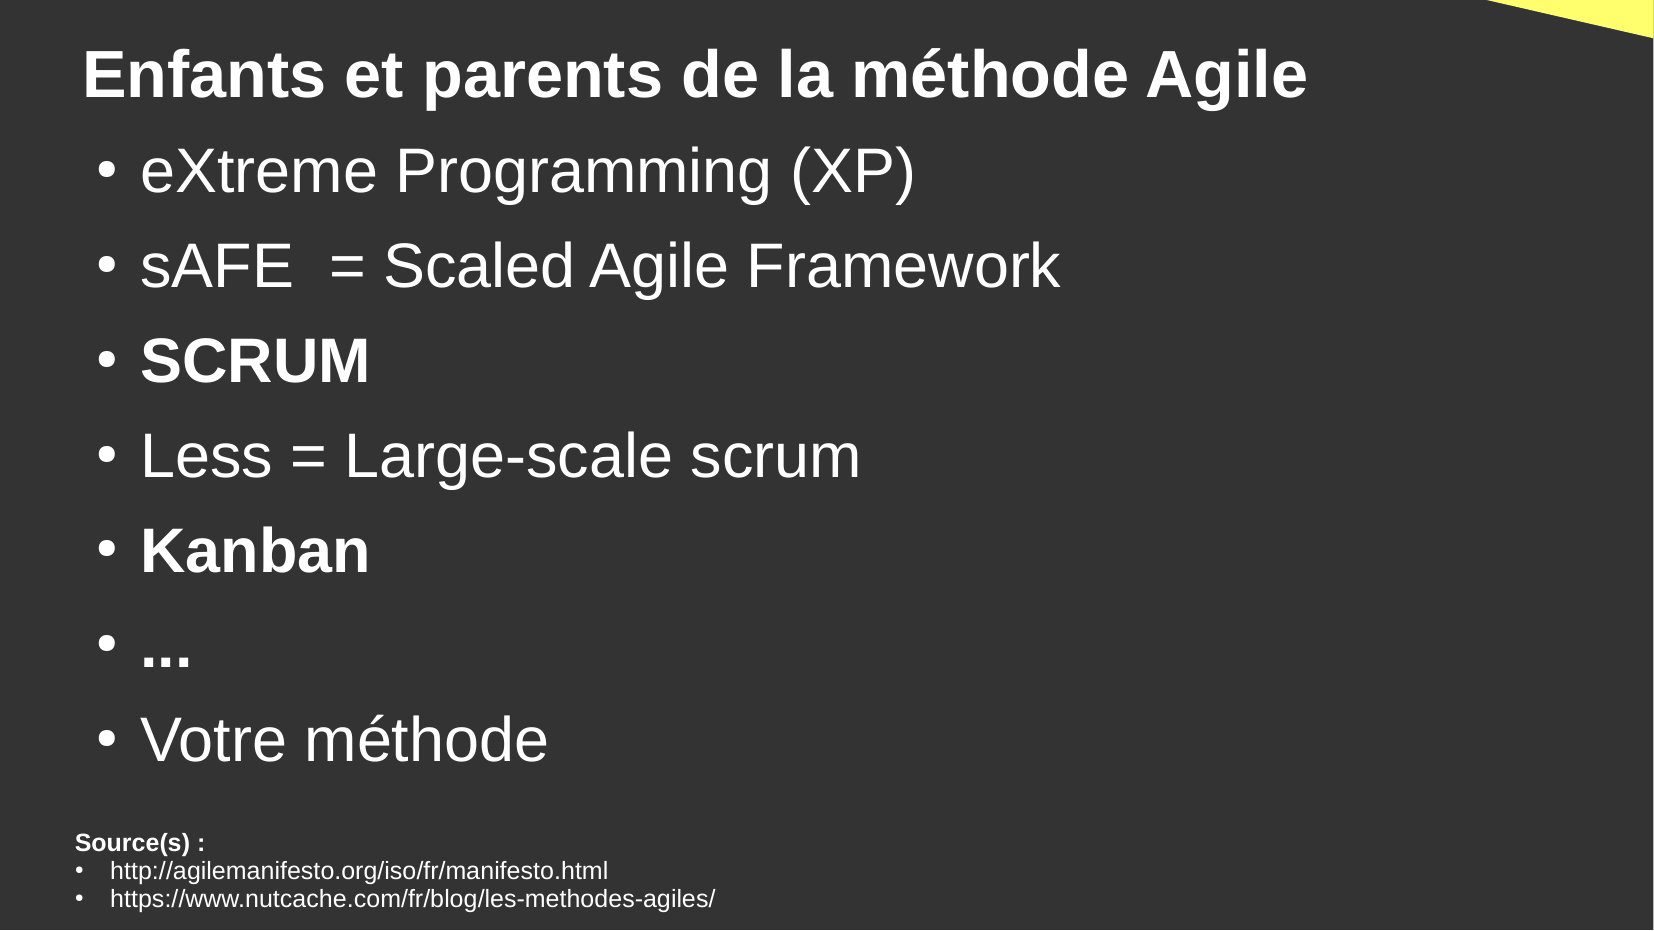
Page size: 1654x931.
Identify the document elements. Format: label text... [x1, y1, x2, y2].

text_box Source(s) : http://agilemanifesto.org/iso/fr/manifesto.html https://www.nutcache.com/fr/blog/les-methodes-agiles/ [59, 821, 1546, 920]
list eXtreme Programming (XP) sAFE = Scaled Agile Framework SCRUM Less = Large-scale scrum Kanban ... Votre méthode [80, 135, 1620, 777]
text_box [1486, 0, 1654, 39]
title Enfants et parents de la méthode Agile [82, 37, 1571, 122]
